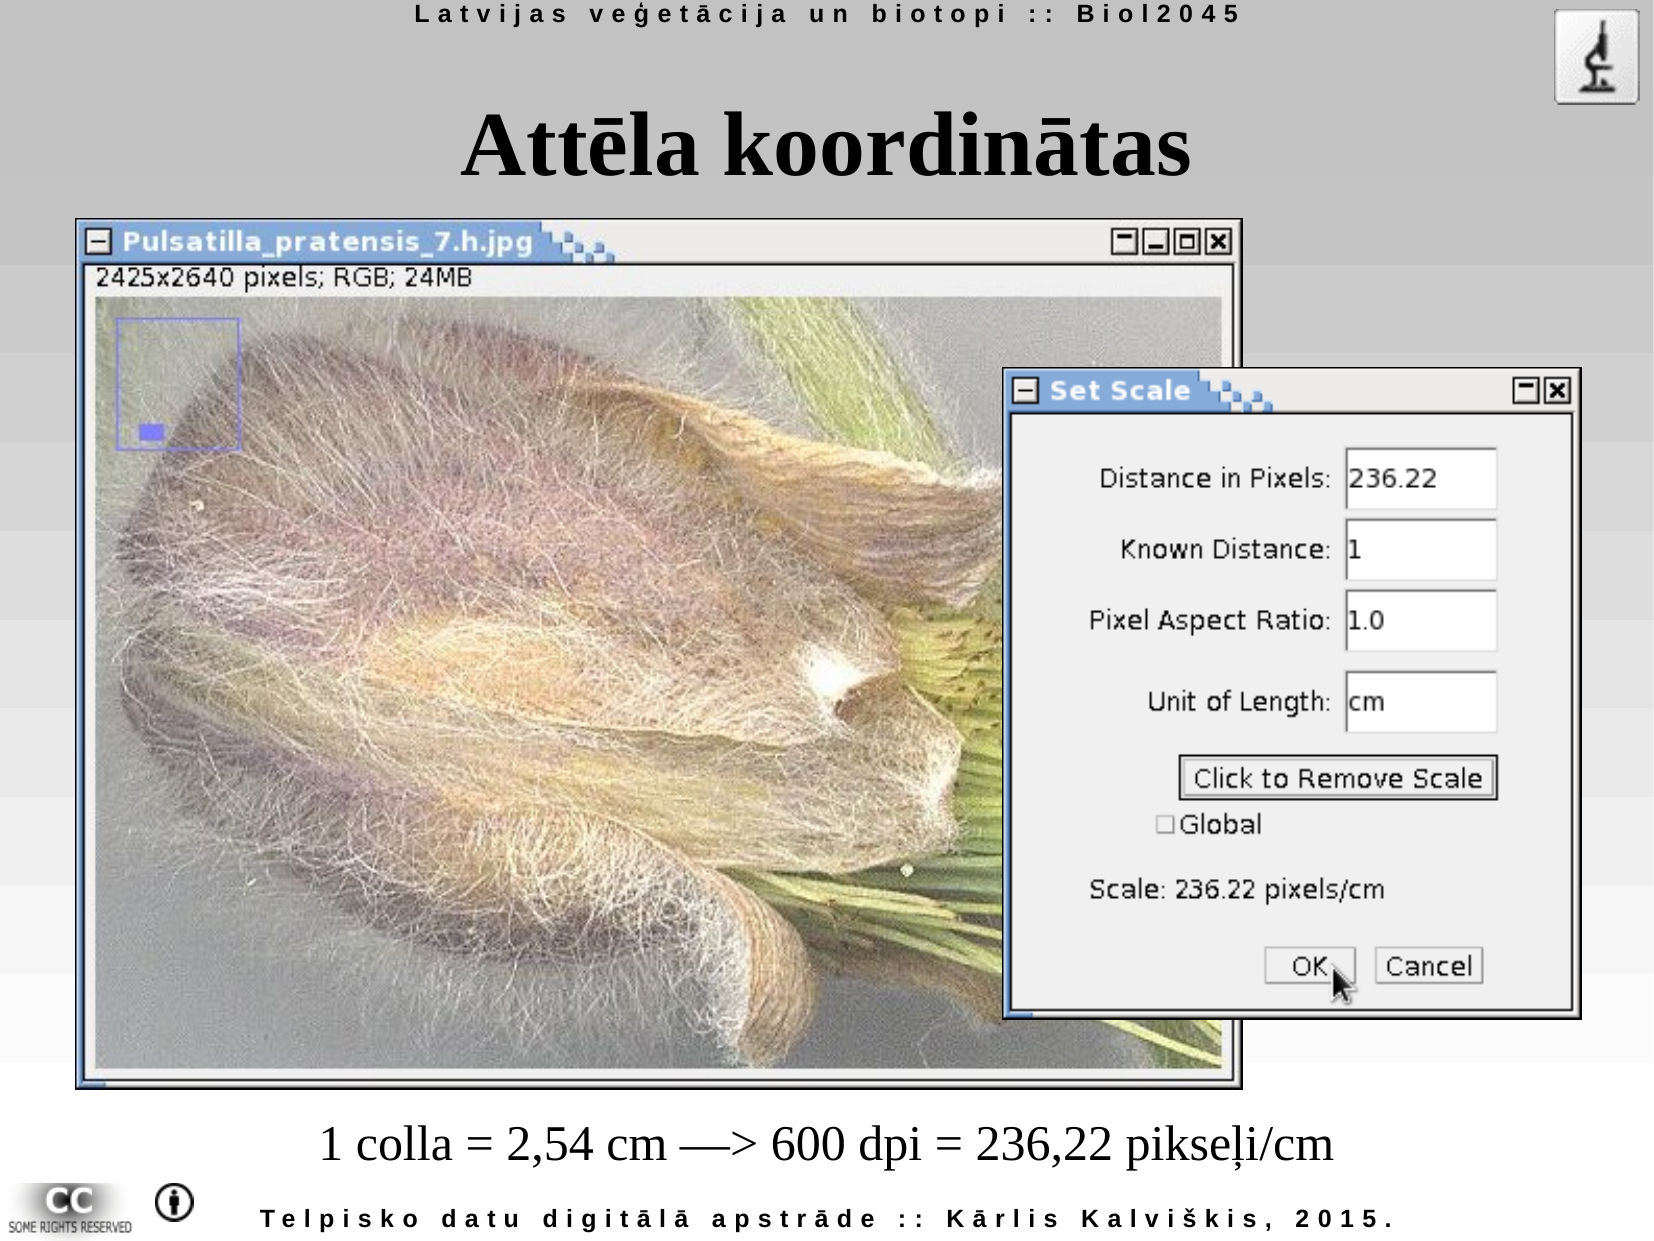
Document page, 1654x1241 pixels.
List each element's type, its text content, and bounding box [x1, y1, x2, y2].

text_box 1 colla = 2,54 cm —> 600 dpi = 236,22 pikseļi/cm [318, 1110, 1335, 1176]
picture [1554, 9, 1640, 105]
picture [0, 218, 1654, 1241]
title Attēla koordinātas [0, 1, 1654, 287]
